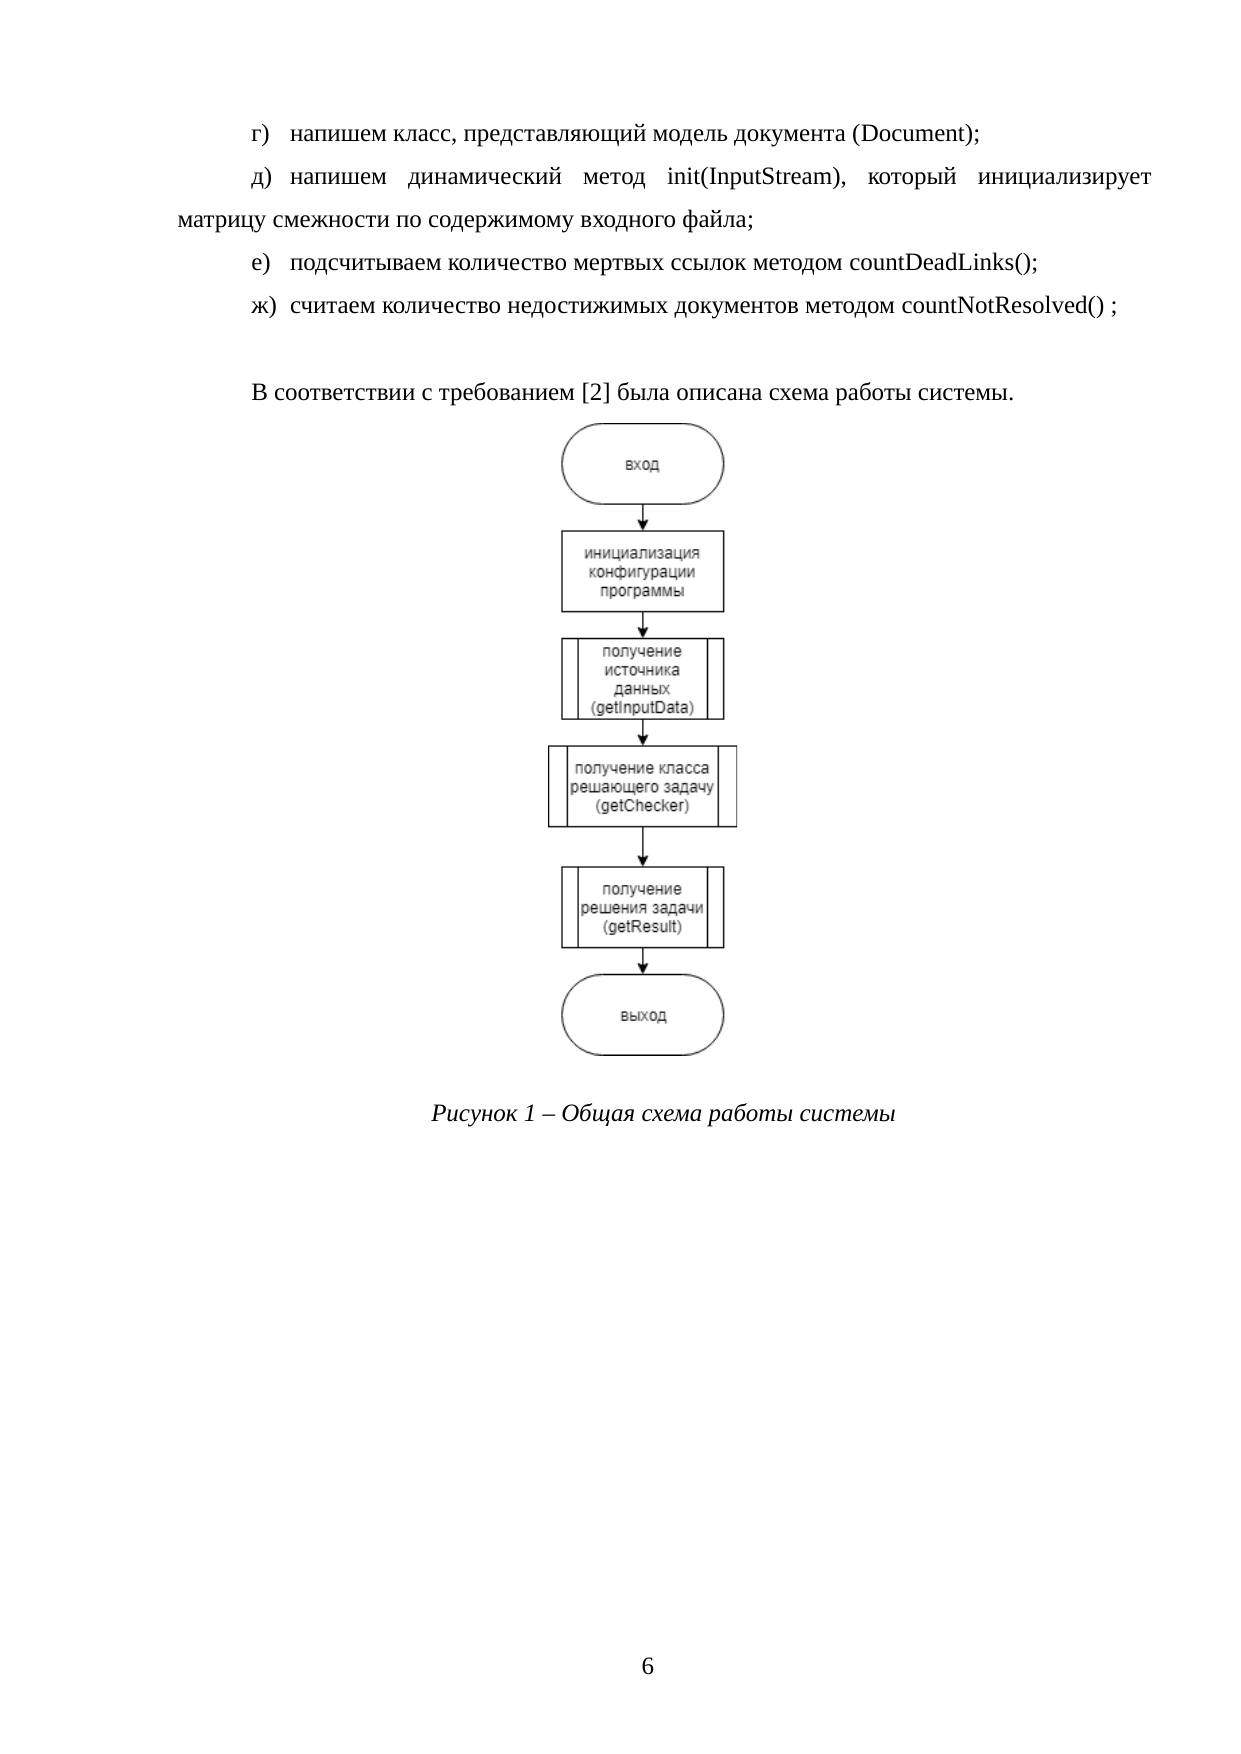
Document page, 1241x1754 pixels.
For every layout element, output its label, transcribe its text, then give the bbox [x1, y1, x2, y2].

text В соответствии с требованием [2] была описана схема работы системы. [177, 377, 1152, 406]
list подсчитываем количество мертвых ссылок методом countDeadLinks(); [177, 247, 1152, 276]
list напишем динамический метод init(InputStream), который инициализирует матрицу смежности по содержимому входного файла; [177, 161, 1152, 233]
list считаем количество недостижимых документов методом countNotResolved() ; [177, 291, 1152, 319]
list напишем класс, представляющий модель документа (Document); [177, 118, 1152, 147]
text [548, 1056, 737, 1084]
text Рисунок 1 – Общая схема работы системы [177, 1056, 1152, 1127]
picture [548, 423, 738, 1056]
